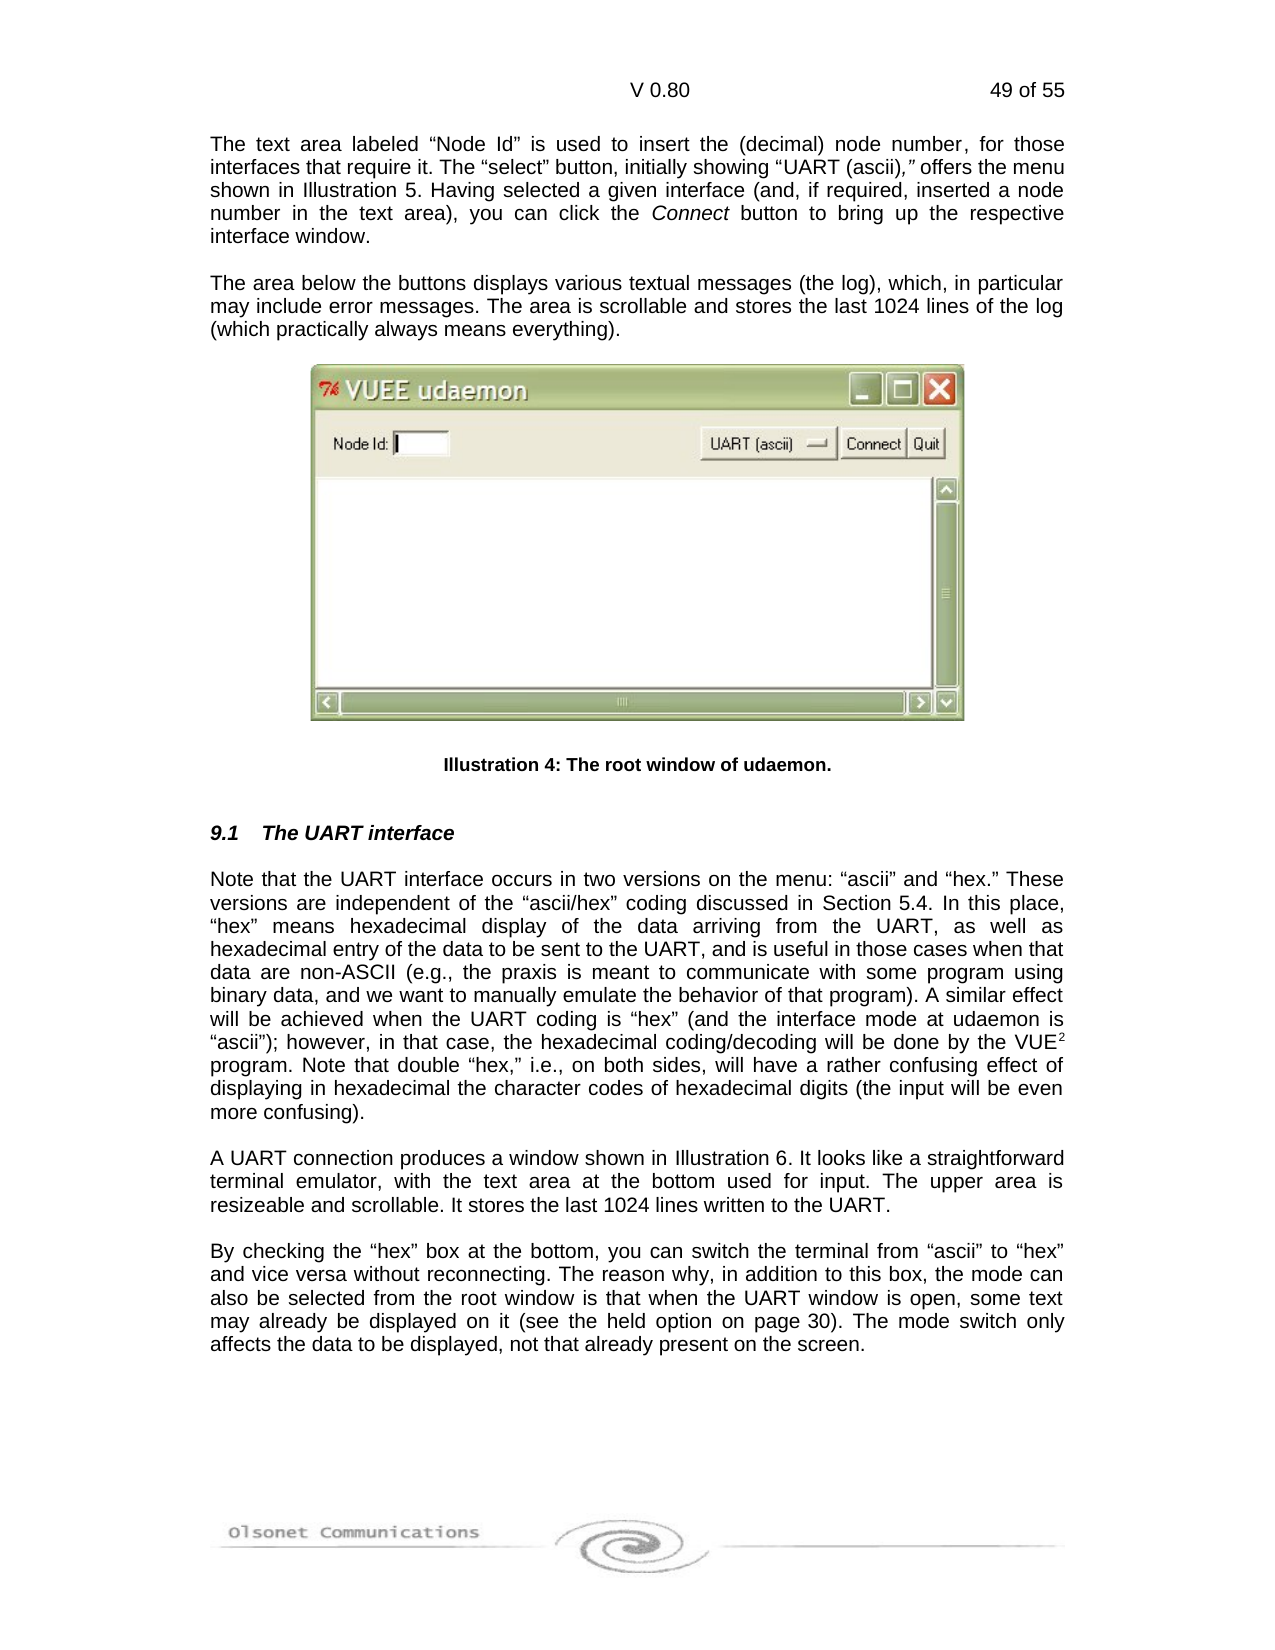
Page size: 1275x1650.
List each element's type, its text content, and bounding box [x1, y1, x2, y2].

text The area below the buttons displays various textual messages (the log), which, in particular may include error messages. The area is scrollable and stores the last 1024 lines of the log (which practically always means everything). [210, 272, 1065, 341]
text Illustration 4: The root window of udaemon. [311, 754, 964, 775]
text Note that the UART interface occurs in two versions on the menu: “ascii” and “hex.” These versions are independent of the “ascii/hex” coding discussed in Section 5.4. In this place, “hex” means hexadecimal display of the data arriving from the UART, as well as hexadecimal entry of the data to be sent to the UART, and is useful in those cases when that data are non-ASCII (e.g., the praxis is meant to communicate with some program using binary data, and we want to manually emulate the behavior of that program). A similar effect will be achieved when the UART coding is “hex” (and the interface mode at udaemon is “ascii”); however, in that case, the hexadecimal coding/decoding will be done by the VUE2 program. Note that double “hex,” i.e., on both sides, will have a rather confusing effect of displaying in hexadecimal the character codes of hexadecimal digits (the input will be even more confusing). [210, 868, 1065, 1123]
text The text area labeled “Node Id” is used to insert the (decimal) node number, for those interfaces that require it. The “select” button, initially showing “UART (ascii),” offers the menu shown in Illustration 5. Having selected a given interface (and, if required, inserted a node number in the text area), you can click the Connect button to bring up the respective interface window. [210, 132, 1065, 248]
text A UART connection produces a window shown in Illustration 6. It looks like a straightforward terminal emulator, with the text area at the bottom used for input. The upper area is resizeable and scrollable. It stores the last 1024 lines written to the UART. [210, 1147, 1065, 1216]
text By checking the “hex” box at the bottom, you can switch the terminal from “ascii” to “hex” and vice versa without reconnecting. The reason why, in addition to this box, the mode can also be selected from the root window is that when the UART window is open, some text may already be displayed on it (see the held option on page 30). The mode switch only affects the data to be displayed, not that already present on the screen. [210, 1239, 1065, 1356]
subtitle The UART interface [210, 821, 1065, 845]
picture [210, 1504, 1065, 1596]
picture [310, 364, 965, 721]
